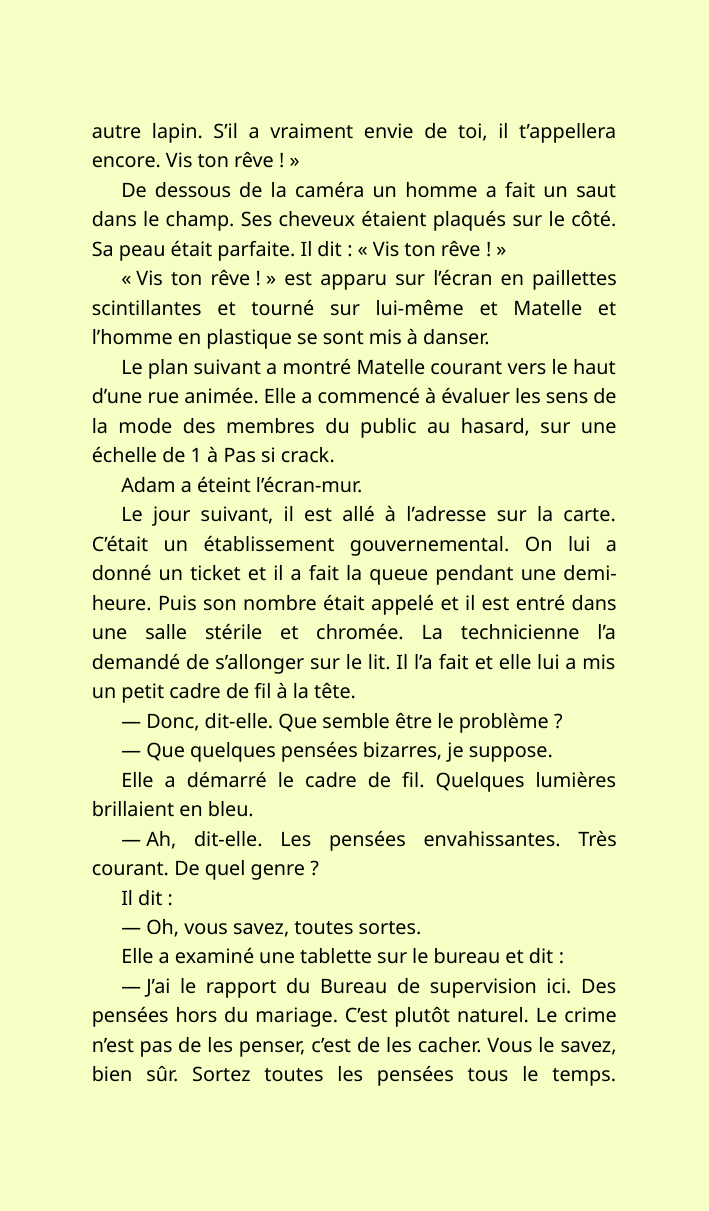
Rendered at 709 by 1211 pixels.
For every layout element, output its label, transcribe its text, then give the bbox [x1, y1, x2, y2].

text autre lapin. S’il a vraiment envie de toi, il t’appellera encore. Vis ton rêve ! » [92, 115, 617, 174]
text — Que quelques pensées bizarres, je suppose. [92, 734, 617, 763]
text — Ah, dit-elle. Les pensées envahissantes. Très courant. De quel genre ? [92, 822, 617, 881]
text Il dit : [92, 881, 617, 911]
text — J’ai le rapport du Bureau de supervision ici. Des pensées hors du mariage. C’est plutôt naturel. Le crime n’est pas de les penser, c’est de les cacher. Vous le savez, bien sûr. Sortez toutes les pensées tous le temps. [92, 970, 617, 1088]
text Le plan suivant a montré Matelle courant vers le haut d’une rue animée. Elle a commencé à évaluer les sens de la mode des membres du public au hasard, sur une échelle de 1 à Pas si crack. [92, 351, 617, 469]
text Le jour suivant, il est allé à l’adresse sur la carte. C’était un établissement gouvernemental. On lui a donné un ticket et il a fait la queue pendant une demi-heure. Puis son nombre était appelé et il est entré dans une salle stérile et chromée. La technicienne l’a demandé de s’allonger sur le lit. Il l’a fait et elle lui a mis un petit cadre de fil à la tête. [92, 498, 617, 704]
text « Vis ton rêve ! » est apparu sur l’écran en paillettes scintillantes et tourné sur lui-même et Matelle et l’homme en plastique se sont mis à danser. [92, 262, 617, 351]
text — Donc, dit-elle. Que semble être le problème ? [92, 704, 617, 734]
text Elle a démarré le cadre de fil. Quelques lumières brillaient en bleu. [92, 763, 617, 822]
text — Oh, vous savez, toutes sortes. [92, 911, 617, 940]
text De dessous de la caméra un homme a fait un saut dans le champ. Ses cheveux étaient plaqués sur le côté. Sa peau était parfaite. Il dit : « Vis ton rêve ! » [92, 174, 617, 262]
text Elle a examiné une tablette sur le bureau et dit : [92, 940, 617, 970]
text Adam a éteint l’écran-mur. [92, 469, 617, 498]
